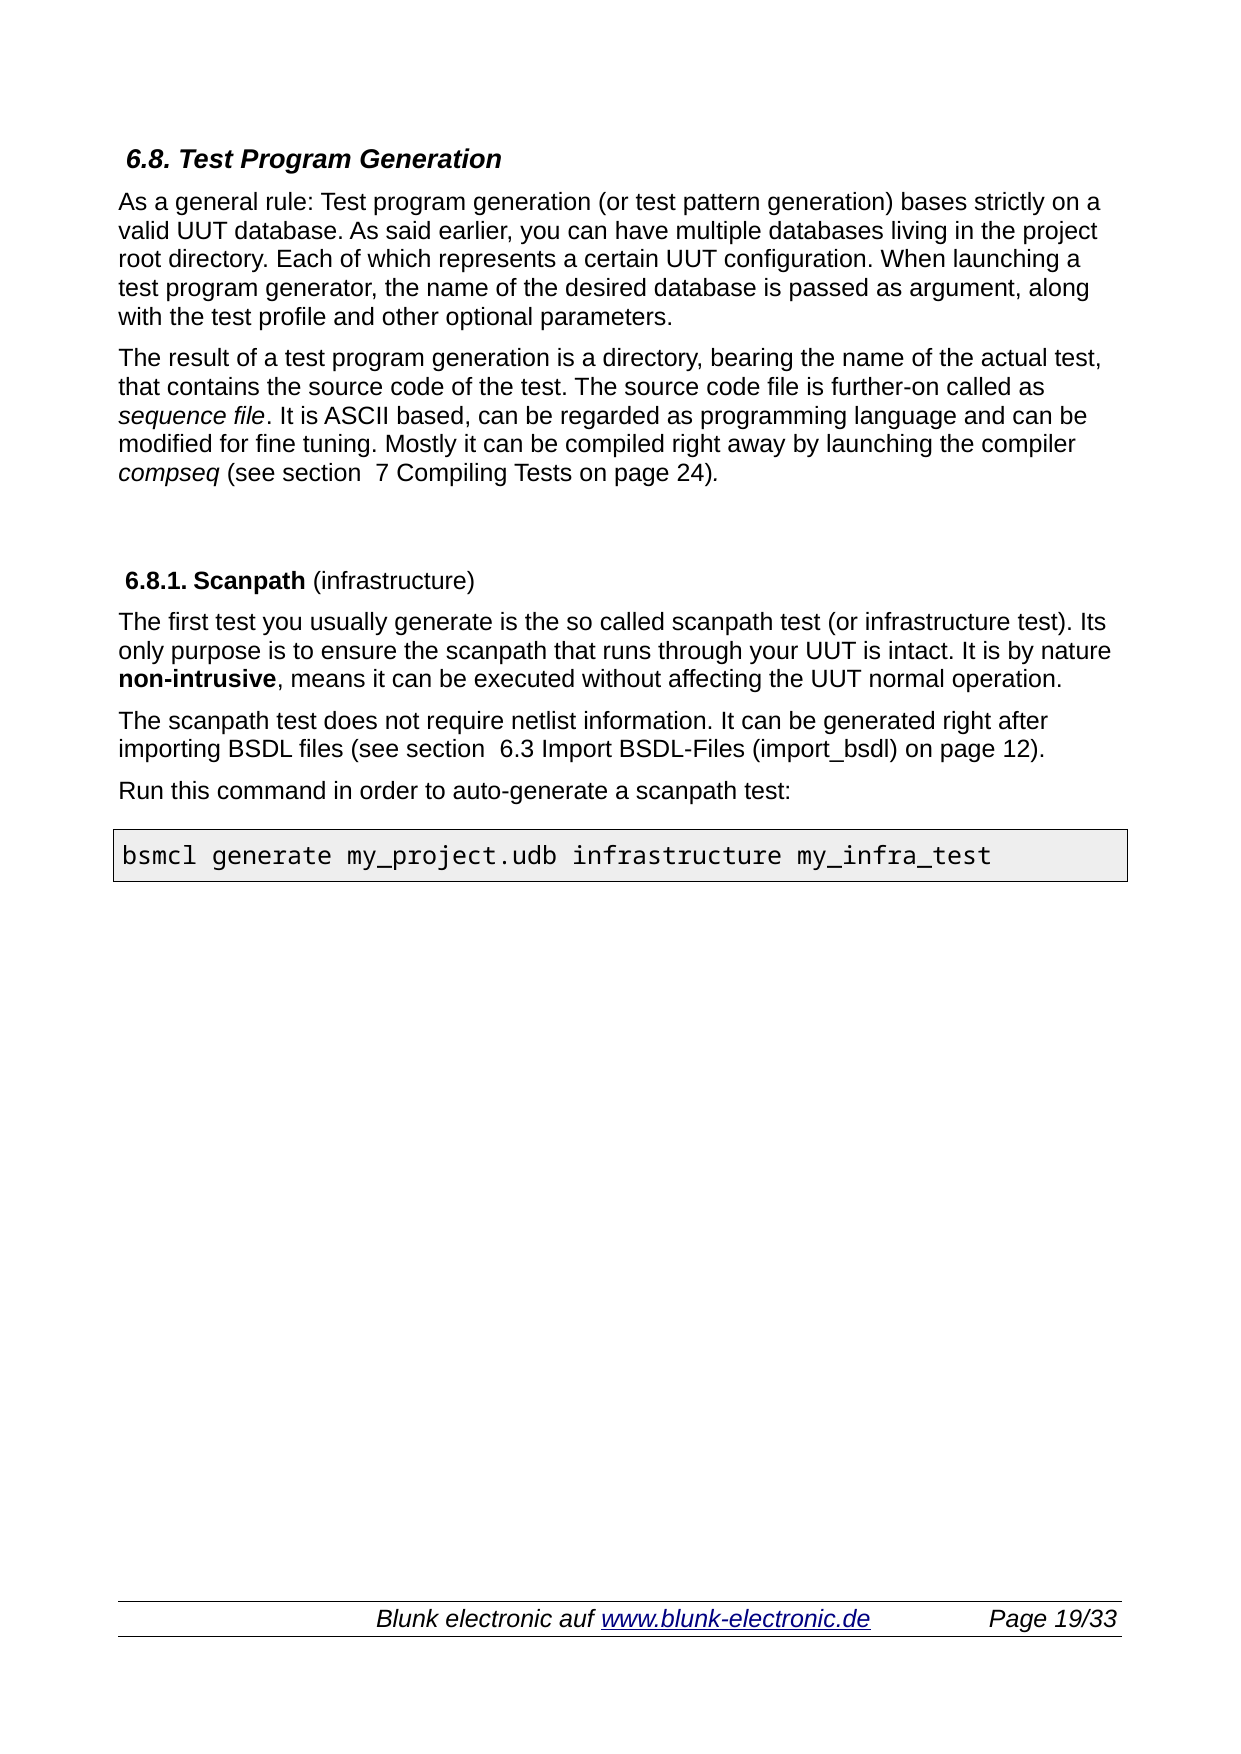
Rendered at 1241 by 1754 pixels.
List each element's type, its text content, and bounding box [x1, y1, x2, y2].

text The first test you usually generate is the so called scanpath test (or infrastructure test). Its only purpose is to ensure the scanpath that runs through your UUT is intact. It is by nature non-intrusive, means it can be executed without affecting the UUT normal operation. [118, 607, 1122, 693]
text Run this command in order to auto-generate a scanpath test: [118, 776, 1122, 804]
subtitle Scanpath (infrastructure) [118, 566, 1122, 594]
text As a general rule: Test program generation (or test pattern generation) bases strictly on a valid UUT database. As said earlier, you can have multiple databases living in the project root directory. Each of which represents a certain UUT configuration. When launching a test program generator, the name of the desired database is passed as argument, along with the test profile and other optional parameters. [118, 187, 1122, 331]
text The result of a test program generation is a directory, bearing the name of the actual test, that contains the source code of the test. The source code file is further-on called as sequence file. It is ASCII based, can be regarded as programming language and can be modified for fine tuning. Mostly it can be compiled right away by launching the compiler compseq (see section 7 Compiling Tests on page 25). [118, 343, 1122, 487]
text The scanpath test does not require netlist information. It can be generated right after importing BSDL files (see section 6.3 Import BSDL-Files (import_bsdl) on page 12). [118, 706, 1122, 763]
text bsmcl generate my_project.udb infrastructure my_infra_test [122, 838, 1118, 872]
subtitle Test Program Generation [118, 143, 1122, 174]
